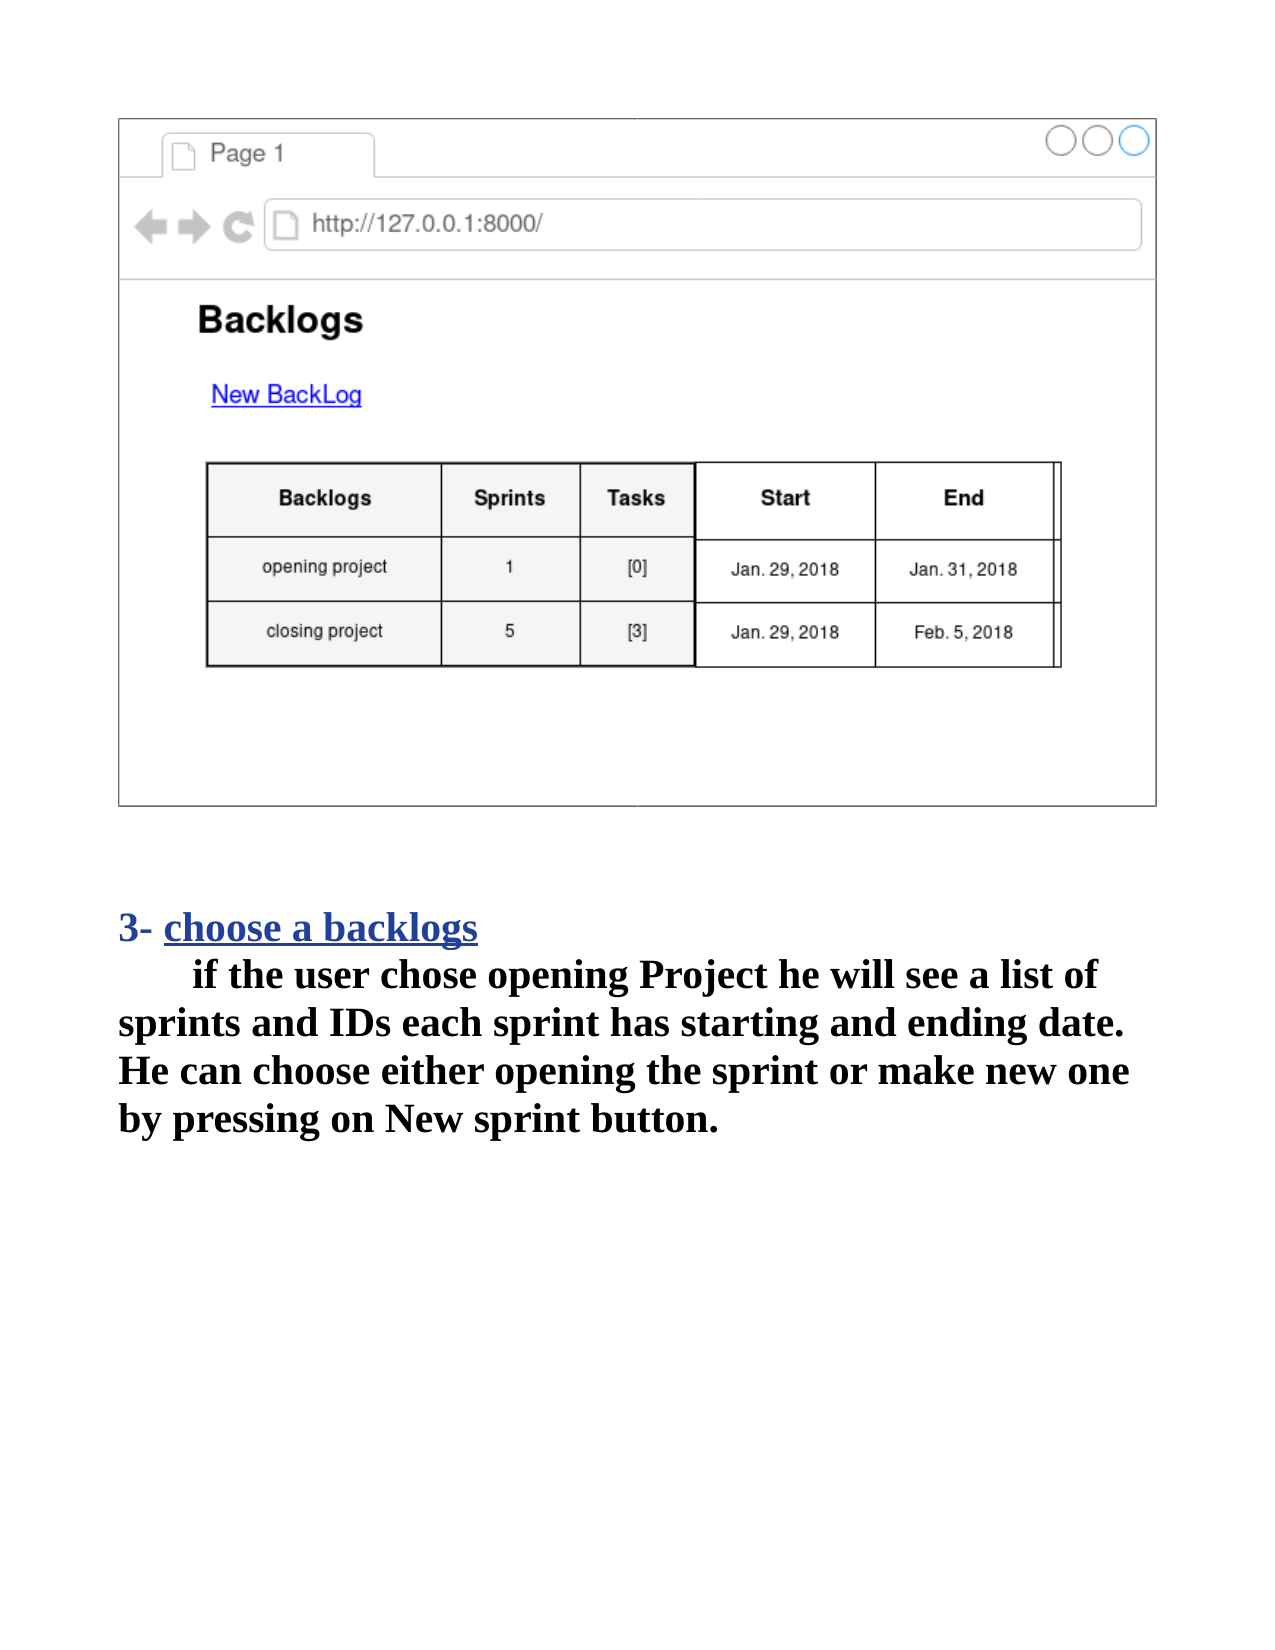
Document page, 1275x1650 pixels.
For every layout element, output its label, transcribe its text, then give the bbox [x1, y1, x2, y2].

text He can choose either opening the sprint or make new one by pressing on New sprint button. [118, 1046, 1157, 1142]
text 3- choose a backlogs [118, 902, 1157, 950]
picture [118, 118, 1157, 807]
text if the user chose opening Project he will see a list of sprints and IDs each sprint has starting and ending date. [118, 950, 1157, 1046]
